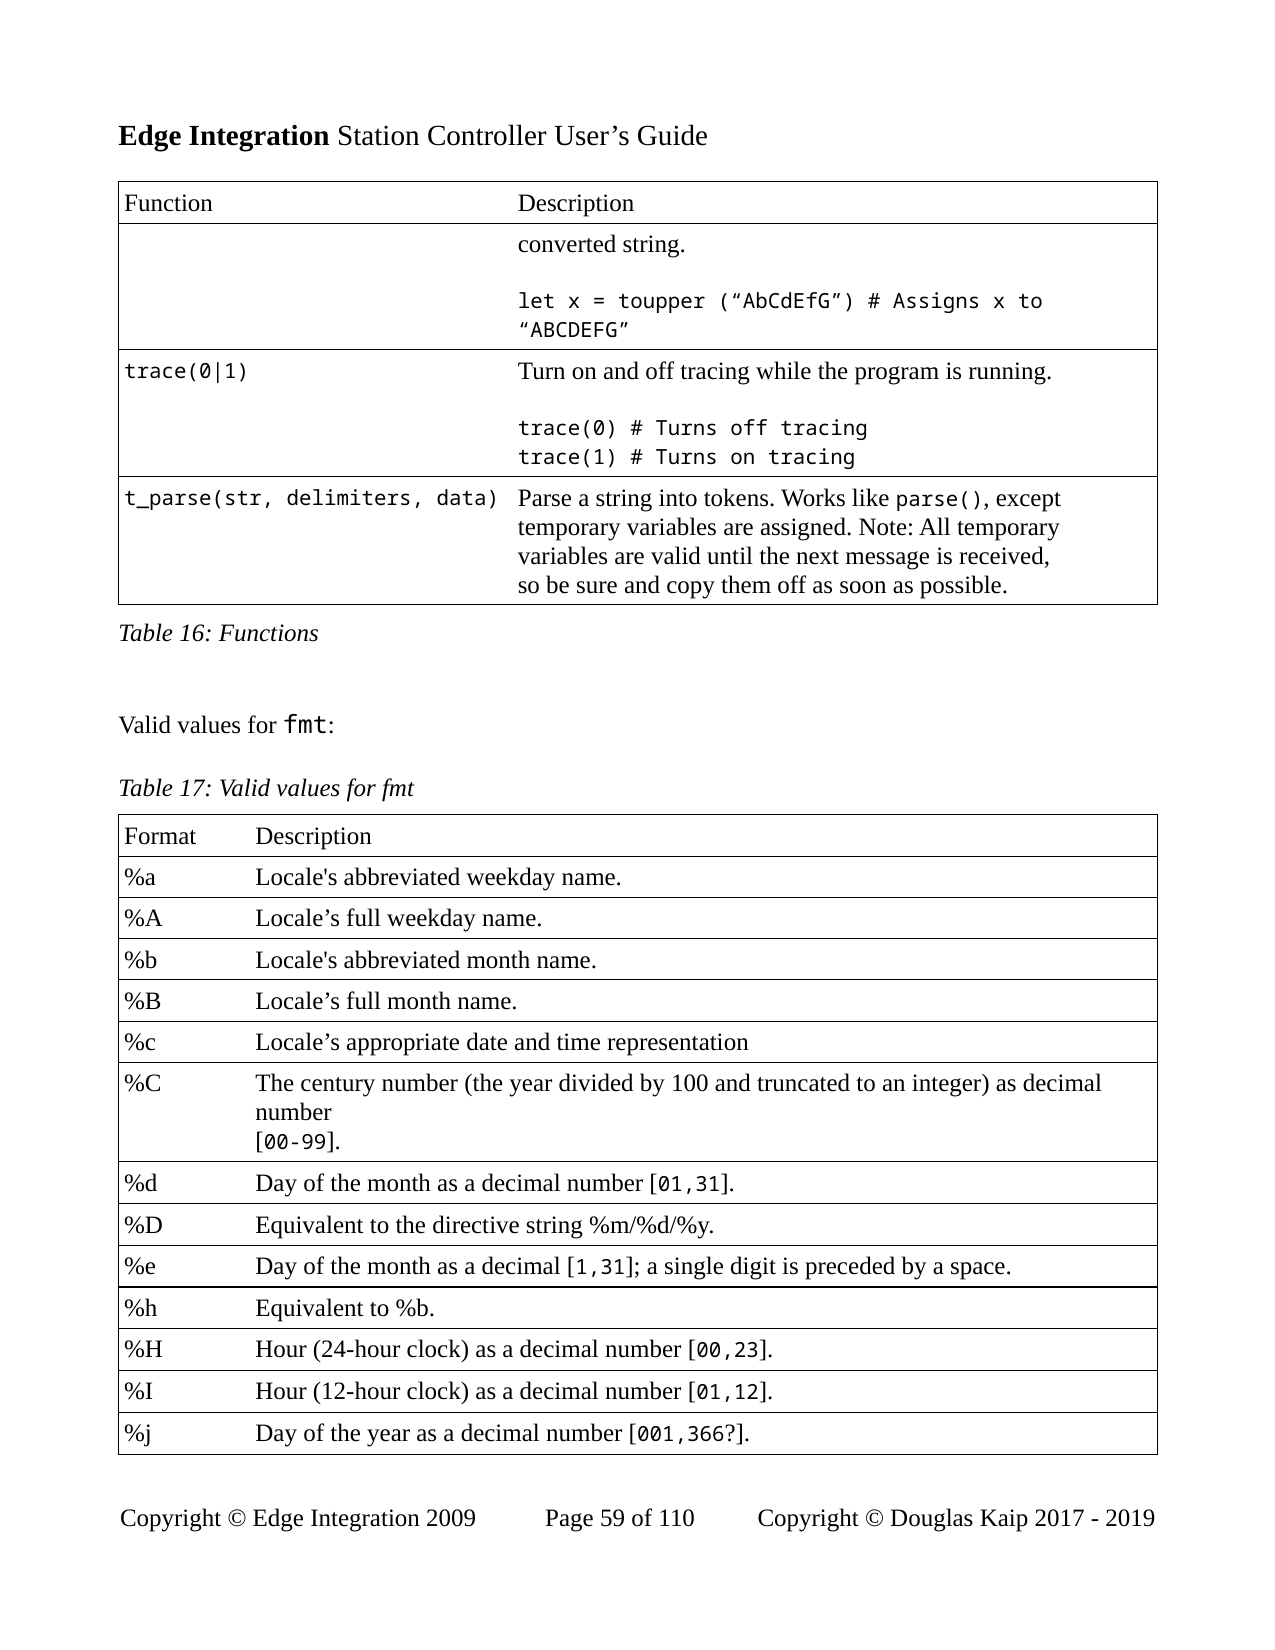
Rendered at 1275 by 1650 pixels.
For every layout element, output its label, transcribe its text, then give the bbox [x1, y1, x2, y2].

table_cell %e [119, 1246, 249, 1286]
table_cell trace(0|1) [119, 350, 512, 476]
table_header Description [249, 815, 1157, 856]
table_cell [119, 224, 512, 349]
text Table 16: Functions [118, 618, 1157, 647]
table_cell %j [119, 1413, 249, 1454]
table_cell t_parse(str, delimiters, data) [119, 477, 512, 604]
table_cell %c [119, 1022, 249, 1062]
table_cell %I [119, 1371, 249, 1412]
table_cell Parse a string into tokens. Works like parse(), except temporary variables are assigned. Note: All temporary variables are valid until the next message is received, so be sure and copy them off as soon as possible. [512, 477, 1157, 604]
table_cell %h [119, 1288, 249, 1328]
table_cell Locale's abbreviated month name. [249, 939, 1157, 979]
table_cell Day of the month as a decimal number [01,31]. [249, 1162, 1157, 1203]
table_header Description [512, 182, 1157, 222]
table_cell %H [119, 1329, 249, 1370]
table_cell Equivalent to the directive string %m/%d/%y. [249, 1204, 1157, 1244]
table_header Format [119, 815, 249, 856]
table_cell Day of the year as a decimal number [001,366?]. [249, 1413, 1157, 1454]
table_cell %C [119, 1063, 249, 1161]
table_cell Locale's abbreviated weekday name. [249, 857, 1157, 897]
table_cell %d [119, 1162, 249, 1203]
table_cell %b [119, 939, 249, 979]
table_cell Day of the month as a decimal [1,31]; a single digit is preceded by a space. [249, 1246, 1157, 1286]
text Table 17: Valid values for fmt [118, 773, 1157, 802]
table_cell %a [119, 857, 249, 897]
table_header Function [119, 182, 512, 222]
table_cell Turn on and off tracing while the program is running. trace(0) # Turns off tracing trace(1) # Turns on tracing [512, 350, 1157, 476]
table_cell converted string. let x = toupper (“AbCdEfG”) # Assigns x to “ABCDEFG” [512, 224, 1157, 349]
table_cell %B [119, 980, 249, 1021]
table_cell Hour (24-hour clock) as a decimal number [00,23]. [249, 1329, 1157, 1370]
table_cell The century number (the year divided by 100 and truncated to an integer) as decimal number [00-99]. [249, 1063, 1157, 1161]
table_cell %D [119, 1204, 249, 1244]
table_cell Hour (12-hour clock) as a decimal number [01,12]. [249, 1371, 1157, 1412]
table_cell Equivalent to %b. [249, 1288, 1157, 1328]
table_cell Locale’s full weekday name. [249, 898, 1157, 938]
table_cell Locale’s appropriate date and time representation [249, 1022, 1157, 1062]
table_cell %A [119, 898, 249, 938]
text Valid values for fmt: [118, 707, 1157, 741]
table_cell Locale’s full month name. [249, 980, 1157, 1021]
